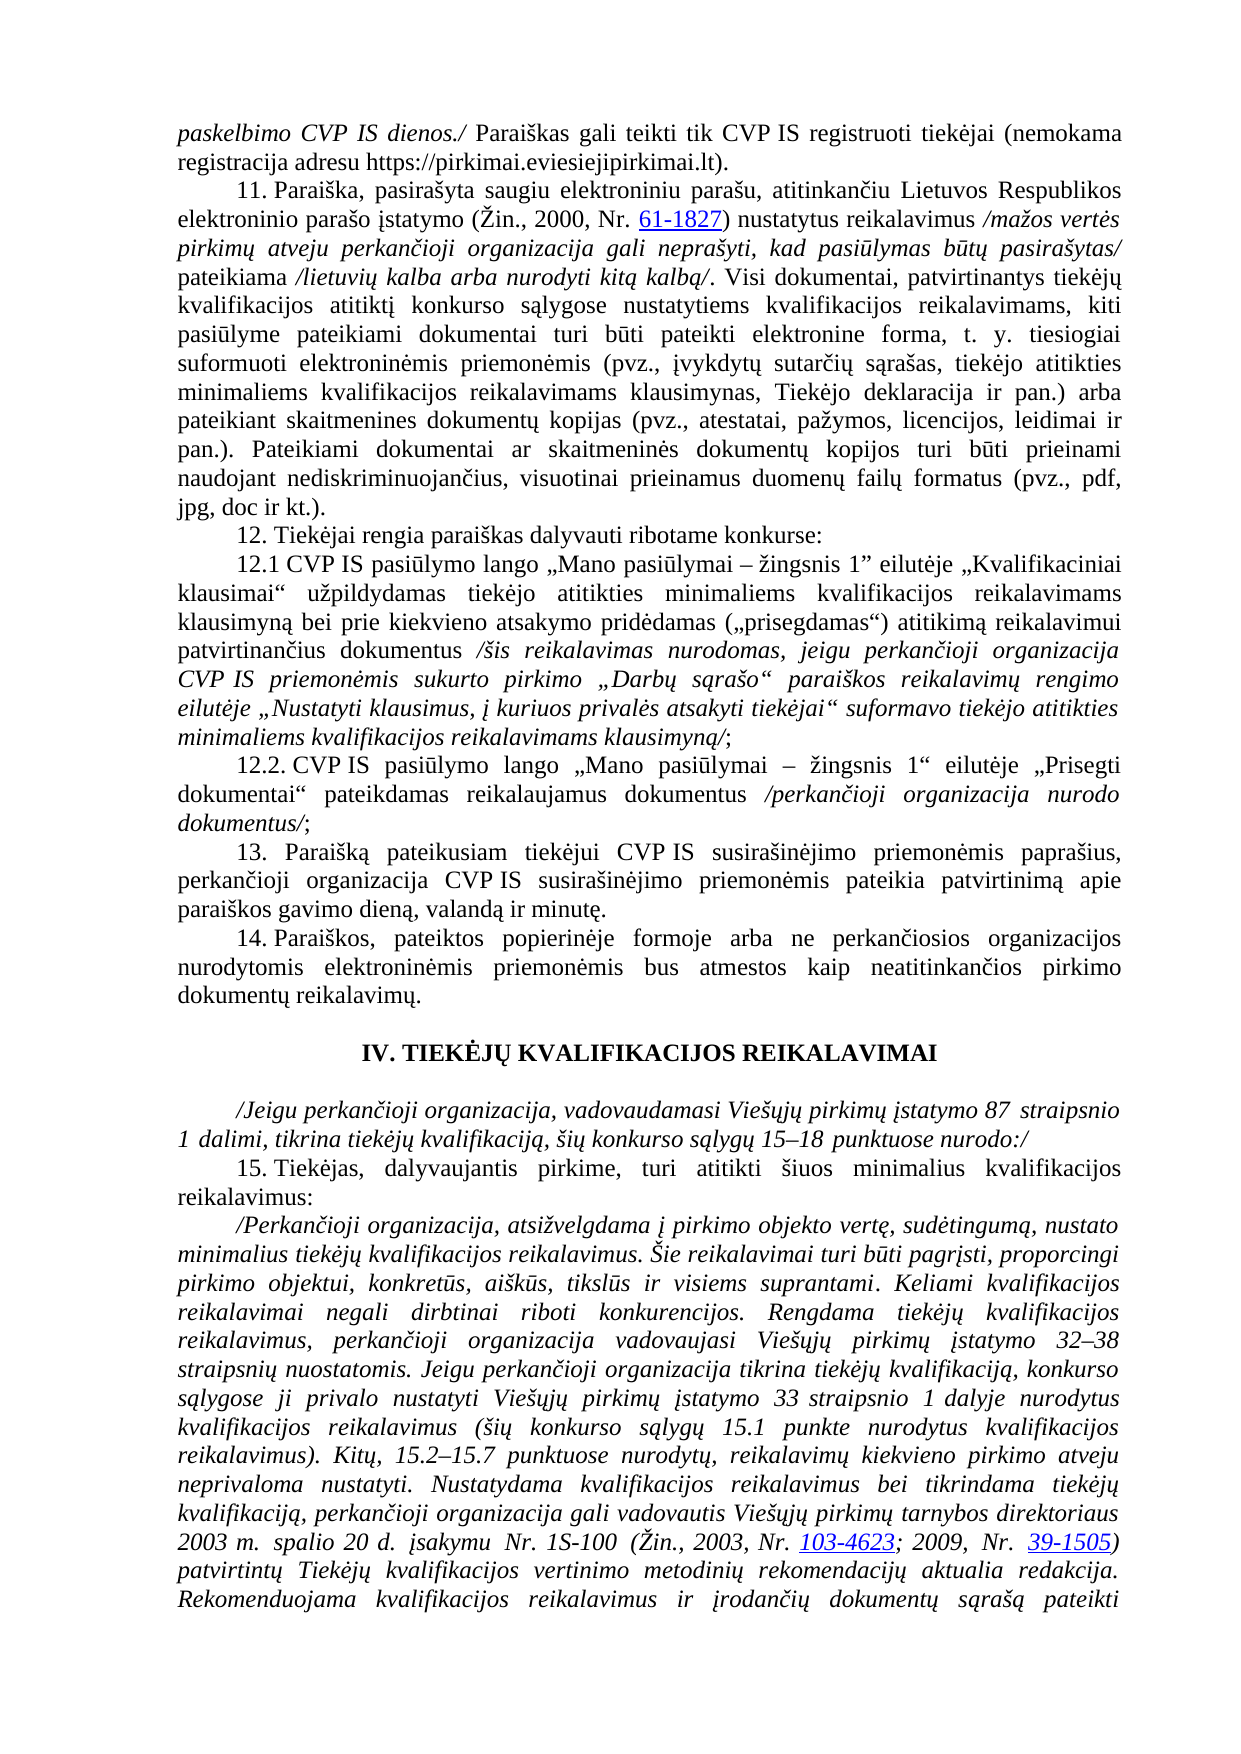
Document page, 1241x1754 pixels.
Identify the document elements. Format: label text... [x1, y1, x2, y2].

text 14. Paraiškos, pateiktos popierinėje formoje arba ne perkančiosios organizacijos nurodytomis elektroninėmis priemonėmis bus atmestos kaip neatitinkančios pirkimo dokumentų reikalavimų. [177, 923, 1122, 1009]
text 11. Paraiška, pasirašyta saugiu elektroniniu parašu, atitinkančiu Lietuvos Respublikos elektroninio parašo įstatymo (Žin., 2000, Nr. 61-1827) nustatytus reikalavimus /mažos vertės pirkimų atveju perkančioji organizacija gali neprašyti, kad pasiūlymas būtų pasirašytas/ pateikiama /lietuvių kalba arba nurodyti kitą kalbą/. Visi dokumentai, patvirtinantys tiekėjų kvalifikacijos atitiktį konkurso sąlygose nustatytiems kvalifikacijos reikalavimams, kiti pasiūlyme pateikiami dokumentai turi būti pateikti elektronine forma, t. y. tiesiogiai suformuoti elektroninėmis priemonėmis (pvz., įvykdytų sutarčių sąrašas, tiekėjo atitikties minimaliems kvalifikacijos reikalavimams klausimynas, Tiekėjo deklaracija ir pan.) arba pateikiant skaitmenines dokumentų kopijas (pvz., atestatai, pažymos, licencijos, leidimai ir pan.). Pateikiami dokumentai ar skaitmeninės dokumentų kopijos turi būti prieinami naudojant nediskriminuojančius, visuotinai prieinamus duomenų failų formatus (pvz., pdf, jpg, doc ir kt.). [177, 176, 1122, 521]
text /Jeigu perkančioji organizacija, vadovaudamasi Viešųjų pirkimų įstatymo 87 straipsnio 1 dalimi, tikrina tiekėjų kvalifikaciją, šių konkurso sąlygų 15–18 punktuose nurodo:/ [177, 1096, 1122, 1153]
text 15. Tiekėjas, dalyvaujantis pirkime, turi atitikti šiuos minimalius kvalifikacijos reikalavimus: [177, 1153, 1122, 1211]
text 12.1 CVP IS pasiūlymo lango „Mano pasiūlymai – žingsnis 1” eilutėje „Kvalifikaciniai klausimai“ užpildydamas tiekėjo atitikties minimaliems kvalifikacijos reikalavimams klausimyną bei prie kiekvieno atsakymo pridėdamas („prisegdamas“) atitikimą reikalavimui patvirtinančius dokumentus /šis reikalavimas nurodomas, jeigu perkančioji organizacija CVP IS priemonėmis sukurto pirkimo „Darbų sąrašo“ paraiškos reikalavimų rengimo eilutėje „Nustatyti klausimus, į kuriuos privalės atsakyti tiekėjai“ suformavo tiekėjo atitikties minimaliems kvalifikacijos reikalavimams klausimyną/; [177, 549, 1122, 751]
text /Perkančioji organizacija, atsižvelgdama į pirkimo objekto vertę, sudėtingumą, nustato minimalius tiekėjų kvalifikacijos reikalavimus. Šie reikalavimai turi būti pagrįsti, proporcingi pirkimo objektui, konkretūs, aiškūs, tikslūs ir visiems suprantami. Keliami kvalifikacijos reikalavimai negali dirbtinai riboti konkurencijos. Rengdama tiekėjų kvalifikacijos reikalavimus, perkančioji organizacija vadovaujasi Viešųjų pirkimų įstatymo 32–38 straipsnių nuostatomis. Jeigu perkančioji organizacija tikrina tiekėjų kvalifikaciją, konkurso sąlygose ji privalo nustatyti Viešųjų pirkimų įstatymo 33 straipsnio 1 dalyje nurodytus kvalifikacijos reikalavimus (šių konkurso sąlygų 15.1 punkte nurodytus kvalifikacijos reikalavimus). Kitų, 15.2–15.7 punktuose nurodytų, reikalavimų kiekvieno pirkimo atveju neprivaloma nustatyti. Nustatydama kvalifikacijos reikalavimus bei tikrindama tiekėjų kvalifikaciją, perkančioji organizacija gali vadovautis Viešųjų pirkimų tarnybos direktoriaus 2003 m. spalio 20 d. įsakymu Nr. 1S-100 (Žin., 2003, Nr. 103-4623; 2009, Nr. 39-1505) patvirtintų Tiekėjų kvalifikacijos vertinimo metodinių rekomendacijų aktualia redakcija. Rekomenduojama kvalifikacijos reikalavimus ir įrodančių dokumentų sąrašą pateikti [177, 1211, 1122, 1613]
text 12. Tiekėjai rengia paraiškas dalyvauti ribotame konkurse: [177, 521, 1122, 549]
text 13. Paraišką pateikusiam tiekėjui CVP IS susirašinėjimo priemonėmis paprašius, perkančioji organizacija CVP IS susirašinėjimo priemonėmis pateikia patvirtinimą apie paraiškos gavimo dieną, valandą ir minutę. [177, 837, 1122, 923]
text 12.2. CVP IS pasiūlymo lango „Mano pasiūlymai – žingsnis 1“ eilutėje „Prisegti dokumentai“ pateikdamas reikalaujamus dokumentus /perkančioji organizacija nurodo dokumentus/; [177, 751, 1122, 837]
text paskelbimo CVP IS dienos./ Paraiškas gali teikti tik CVP IS registruoti tiekėjai (nemokama registracija adresu https://pirkimai.eviesiejipirkimai.lt). [177, 118, 1122, 176]
text IV. TIEKĖJŲ KVALIFIKACIJOS REIKALAVIMAI [177, 1038, 1122, 1067]
